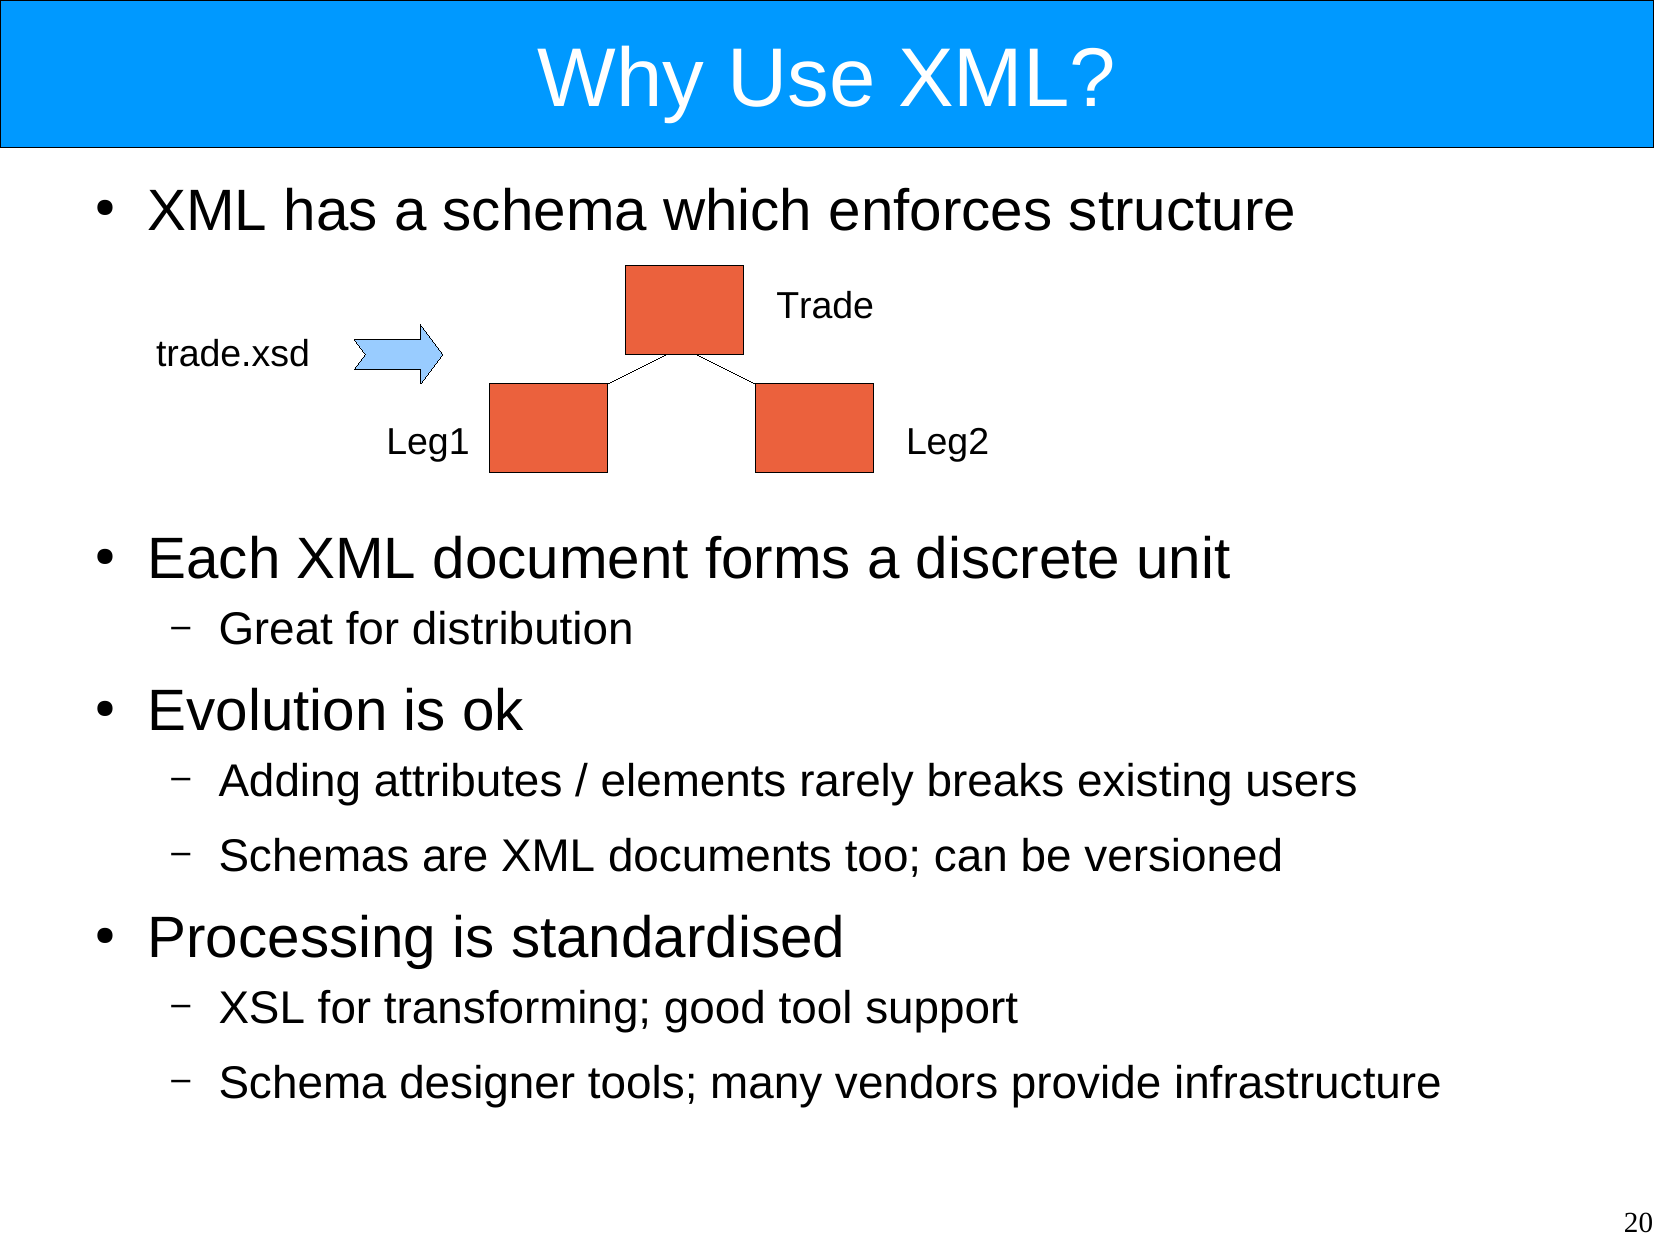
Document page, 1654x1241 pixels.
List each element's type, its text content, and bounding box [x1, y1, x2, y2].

text_box Leg1 [371, 413, 485, 471]
text_box Trade [761, 277, 890, 335]
text_box [755, 383, 874, 473]
title Why Use XML? [82, 21, 1571, 135]
text_box [354, 324, 443, 384]
text_box [625, 265, 744, 355]
text_box [489, 383, 608, 473]
text_box Leg2 [891, 413, 1004, 471]
list XML has a schema which enforces structure Each XML document forms a discrete unit Great for distribution Evolution is ok Adding attributes / elements rarely breaks existing users Schemas are XML documents too; can be versioned Processing is standardised XSL for transforming; good tool support Schema designer tools; many vendors provide infrastructure [76, 177, 1565, 1196]
text_box trade.xsd [141, 324, 325, 382]
